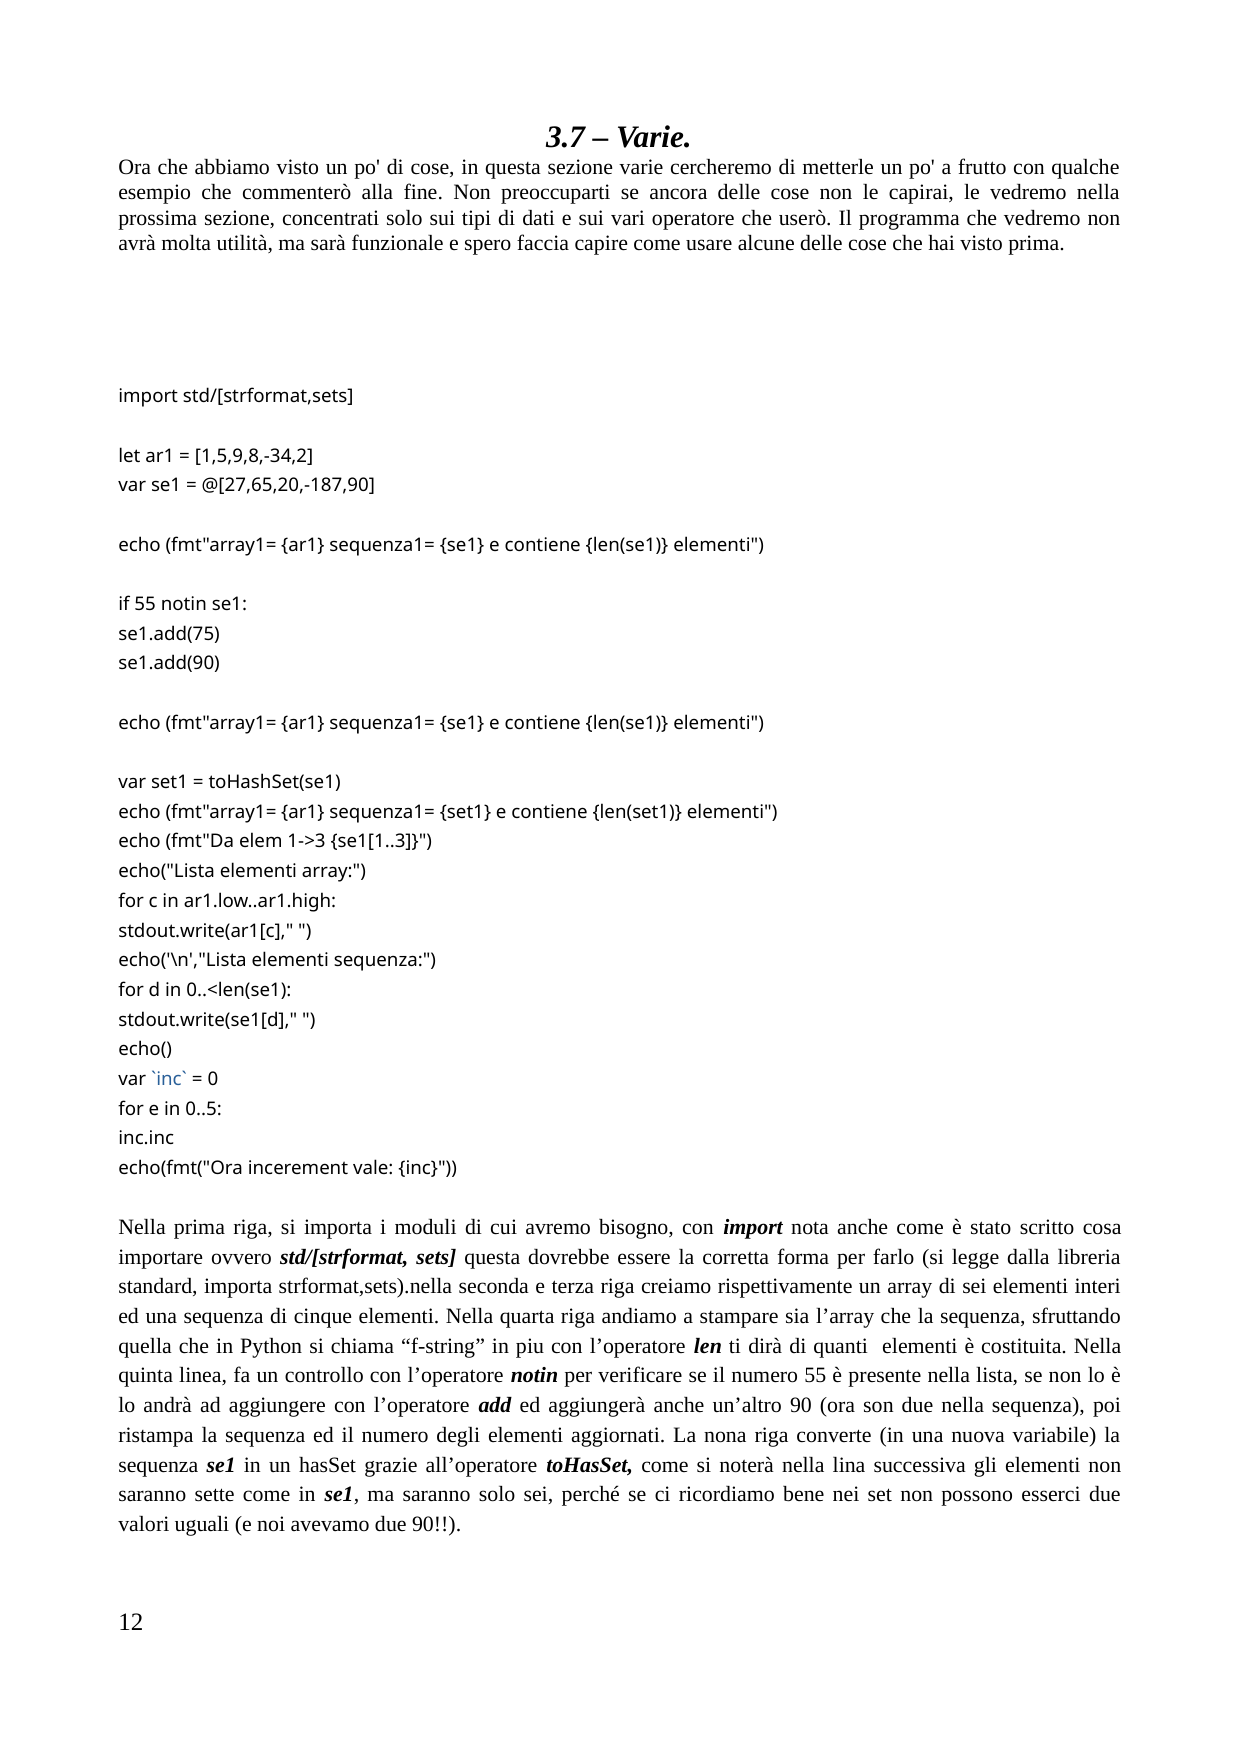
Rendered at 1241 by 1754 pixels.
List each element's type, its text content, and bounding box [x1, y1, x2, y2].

text inc.inc [118, 1121, 1122, 1150]
text echo (fmt"array1= {ar1} sequenza1= {se1} e contiene {len(se1)} elementi") [118, 527, 1122, 556]
text echo('\n',"Lista elementi sequenza:") [118, 942, 1122, 972]
text let ar1 = [1,5,9,8,-34,2] [118, 438, 1122, 467]
text echo("Lista elementi array:") [118, 853, 1122, 883]
text for e in 0..5: [118, 1091, 1122, 1121]
text Nella prima riga, si importa i moduli di cui avremo bisogno, con import nota anche come è stato scritto cosa importare ovvero std/[strformat, sets] questa dovrebbe essere la corretta forma per farlo (si legge dalla libreria standard, importa strformat,sets).nella seconda e terza riga creiamo rispettivamente un array di sei elementi interi ed una sequenza di cinque elementi. Nella quarta riga andiamo a stampare sia l’array che la sequenza, sfruttando quella che in Python si chiama “f-string” in piu con l’operatore len ti dirà di quanti elementi è costituita. Nella quinta linea, fa un controllo con l’operatore notin per verificare se il numero 55 è presente nella lista, se non lo è lo andrà ad aggiungere con l’operatore add ed aggiungerà anche un’altro 90 (ora son due nella sequenza), poi ristampa la sequenza ed il numero degli elementi aggiornati. La nona riga converte (in una nuova variabile) la sequenza se1 in un hasSet grazie all’operatore toHasSet, come si noterà nella lina successiva gli elementi non saranno sette come in se1, ma saranno solo sei, perché se ci ricordiamo bene nei set non possono esserci due valori uguali (e noi avevamo due 90!!). [118, 1209, 1122, 1536]
text echo(fmt("Ora incerement vale: {inc}")) [118, 1150, 1122, 1180]
text 3.7 – Varie. [118, 118, 1122, 154]
text import std/[strformat,sets] [118, 382, 1122, 408]
text se1.add(90) [118, 646, 1122, 675]
text stdout.write(se1[d]," ") [118, 1002, 1122, 1031]
text stdout.write(ar1[c]," ") [118, 913, 1122, 942]
text Ora che abbiamo visto un po' di cose, in questa sezione varie cercheremo di metterle un po' a frutto con qualche esempio che commenterò alla fine. Non preoccuparti se ancora delle cose non le capirai, le vedremo nella prossima sezione, concentrati solo sui tipi di dati e sui vari operatore che userò. Il programma che vedremo non avrà molta utilità, ma sarà funzionale e spero faccia capire come usare alcune delle cose che hai visto prima. [118, 154, 1122, 255]
text echo (fmt"array1= {ar1} sequenza1= {se1} e contiene {len(se1)} elementi") [118, 705, 1122, 734]
text if 55 notin se1: [118, 586, 1122, 616]
text var `inc` = 0 [118, 1061, 1122, 1091]
text for d in 0..<len(se1): [118, 972, 1122, 1002]
text se1.add(75) [118, 616, 1122, 646]
text var set1 = toHashSet(se1) [118, 764, 1122, 794]
text for c in ar1.low..ar1.high: [118, 883, 1122, 913]
text echo (fmt"Da elem 1->3 {se1[1..3]}") [118, 824, 1122, 853]
text echo() [118, 1031, 1122, 1061]
text echo (fmt"array1= {ar1} sequenza1= {set1} e contiene {len(set1)} elementi") [118, 794, 1122, 824]
text var se1 = @[27,65,20,-187,90] [118, 467, 1122, 497]
